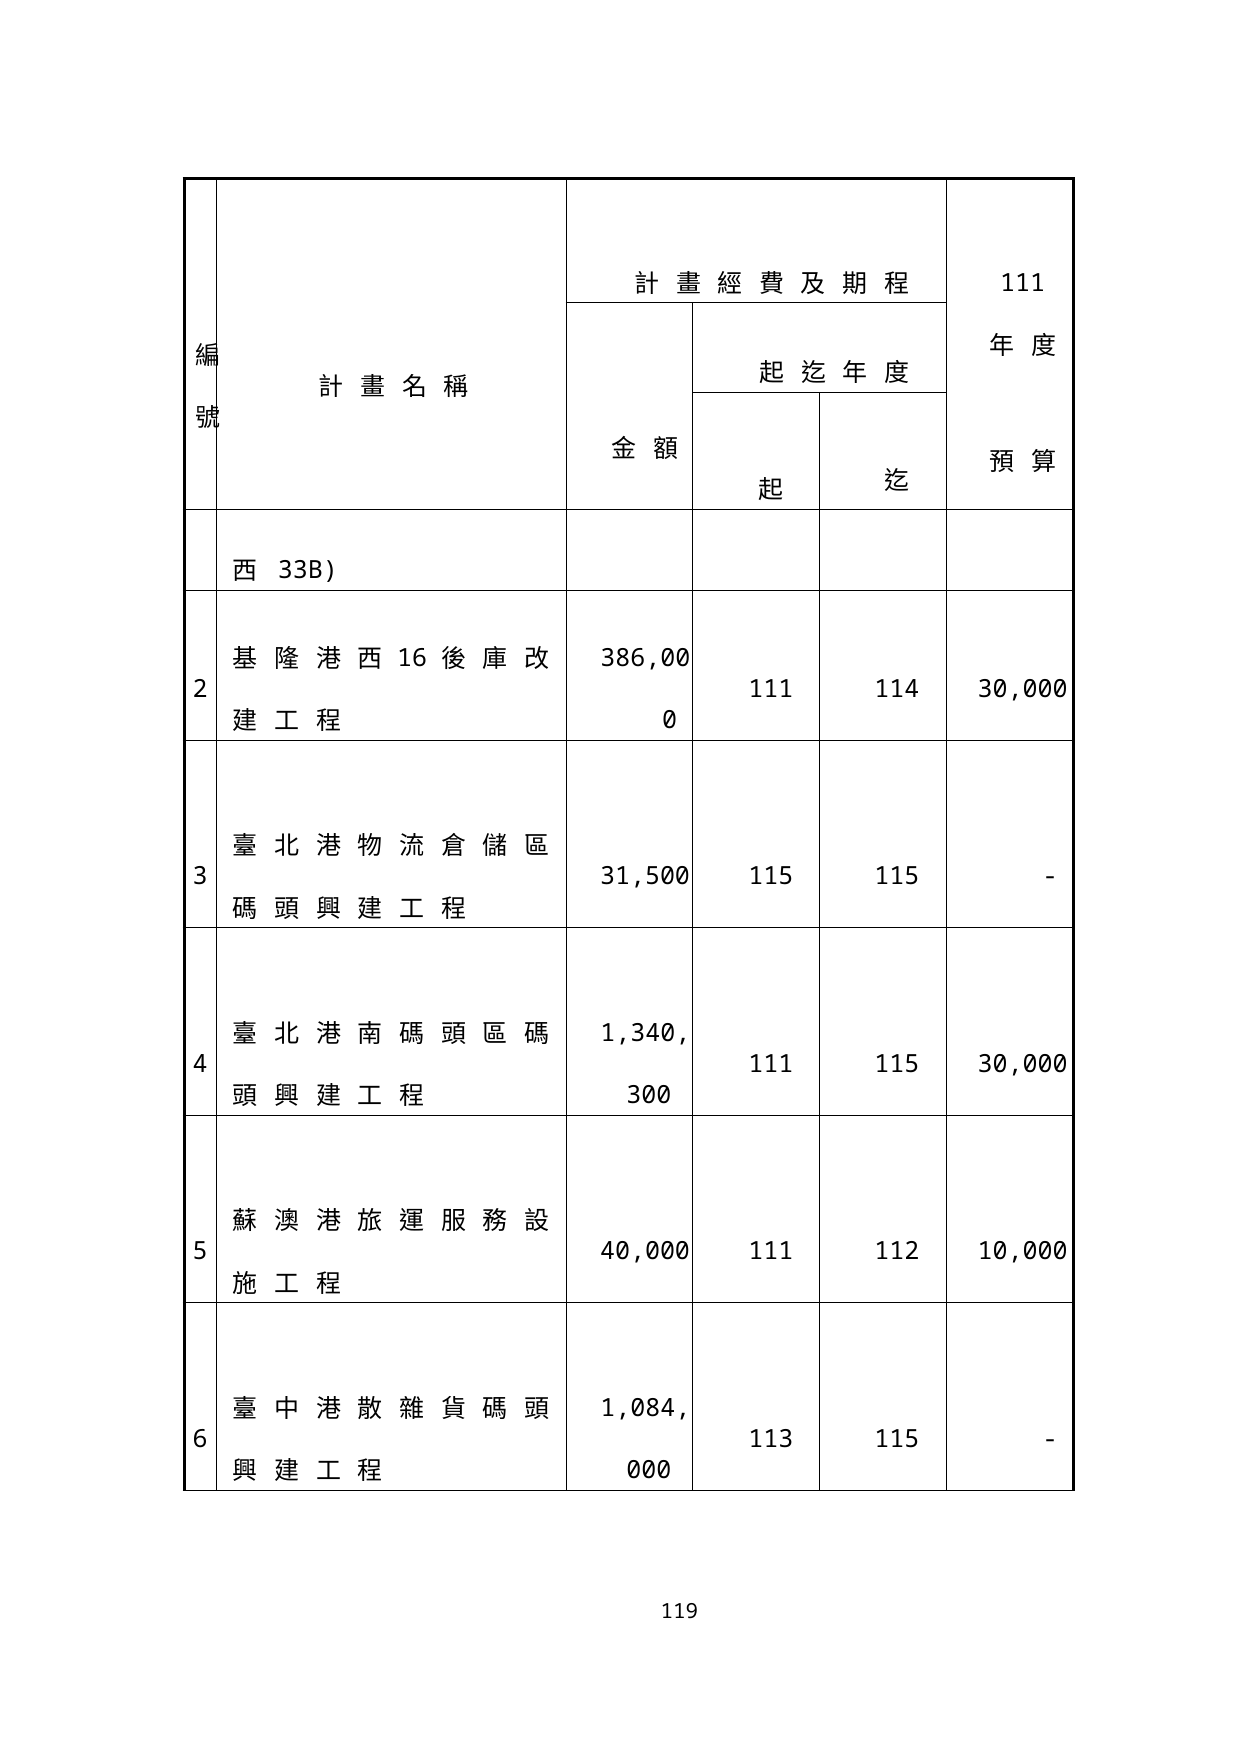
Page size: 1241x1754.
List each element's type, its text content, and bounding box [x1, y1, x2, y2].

table_cell 1,340,300 [567, 928, 692, 1115]
table_cell 2 [186, 591, 216, 740]
table_cell 112 [820, 1116, 946, 1302]
table_cell - [947, 1303, 1072, 1490]
table_cell 115 [820, 1303, 946, 1490]
table_cell 10,000 [947, 1116, 1072, 1302]
table_cell 111 [693, 591, 819, 740]
table_cell [567, 510, 692, 590]
table_cell 1,084,000 [567, 1303, 692, 1490]
table_cell 起 [693, 393, 819, 508]
table_cell 西33B) [217, 510, 566, 590]
table_cell 臺北港物流倉儲區碼頭興建工程 [217, 741, 566, 927]
table_header 計畫名稱 [217, 180, 566, 508]
table_cell 114 [820, 591, 946, 740]
table_cell 4 [186, 928, 216, 1115]
table_cell 115 [693, 741, 819, 927]
table_cell 115 [820, 741, 946, 927]
table_cell [186, 510, 216, 590]
table_cell 8,800 [947, 510, 1072, 590]
table_cell 6 [186, 1303, 216, 1490]
table_header 編號 [186, 180, 216, 508]
table_cell 115 [820, 928, 946, 1115]
table_cell 3 [186, 741, 216, 927]
table_cell 臺北港南碼頭區碼頭興建工程 [217, 928, 566, 1115]
table_cell 111 [693, 1116, 819, 1302]
table_cell 386,000 [567, 591, 692, 740]
table_cell 30,000 [947, 591, 1072, 740]
table_cell 5 [186, 1116, 216, 1302]
table_cell 基隆港西16後庫改建工程 [217, 591, 566, 740]
table_cell 金額 [567, 303, 692, 508]
table_cell 迄 [820, 393, 946, 508]
table_cell 111 [693, 928, 819, 1115]
table_cell 31,500 [567, 741, 692, 927]
table_cell [820, 510, 946, 590]
table_header 計畫經費及期程 [567, 180, 946, 302]
table_cell 40,000 [567, 1116, 692, 1302]
table_cell 30,000 [947, 928, 1072, 1115]
table_cell - [947, 741, 1072, 927]
table_cell 起迄年度 [693, 303, 946, 392]
table_header 111年度 預算案數 [947, 180, 1072, 508]
table_cell 113 [693, 1303, 819, 1490]
table_cell [693, 510, 819, 590]
table_cell 臺中港散雜貨碼頭興建工程 [217, 1303, 566, 1490]
table_cell 蘇澳港旅運服務設施工程 [217, 1116, 566, 1302]
